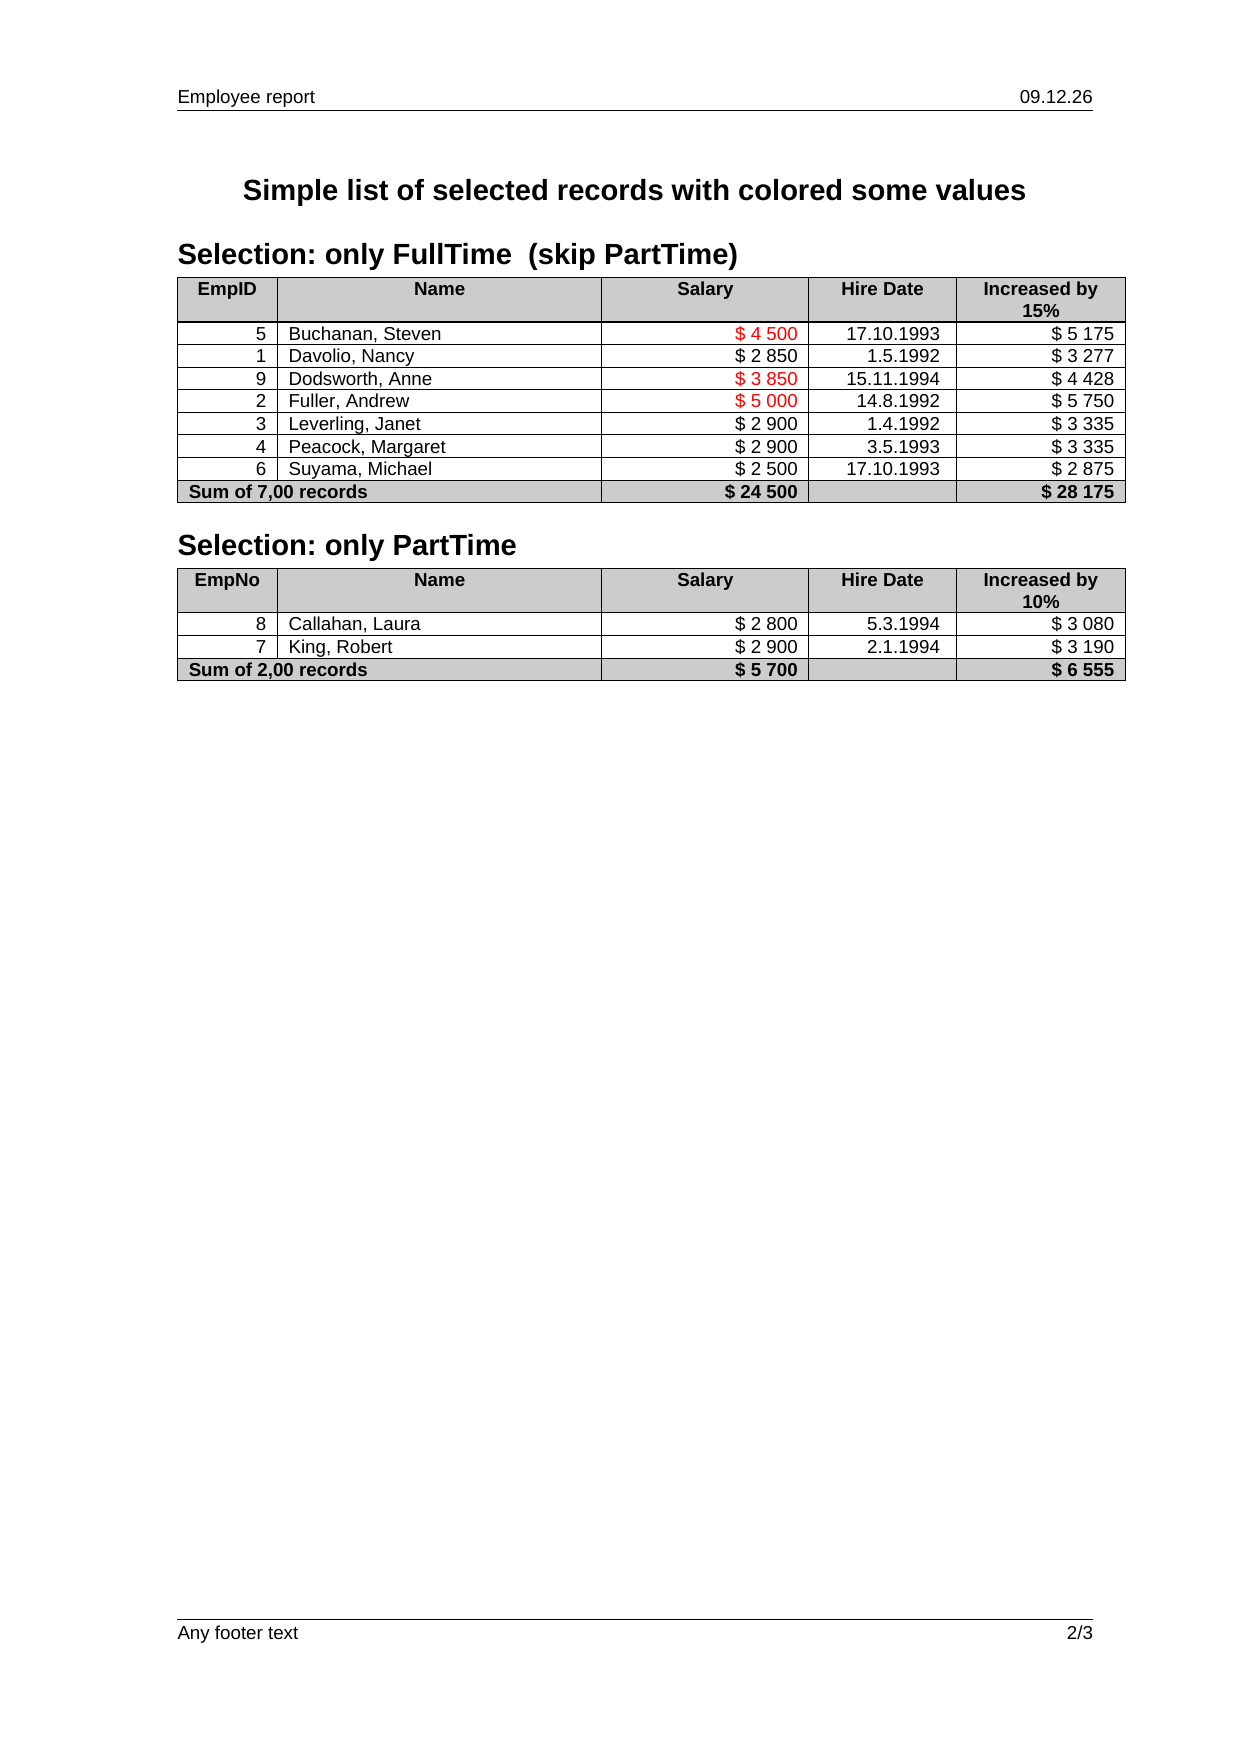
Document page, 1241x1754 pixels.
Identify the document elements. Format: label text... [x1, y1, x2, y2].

table_cell 5.3.1994 [809, 613, 956, 635]
table_cell 3.5.1993 [809, 435, 956, 457]
table_cell $ 3 850 [602, 368, 808, 389]
table_cell 9 [178, 368, 277, 389]
table_cell $ 2 900 [602, 636, 808, 657]
table_header Increased by 15% [957, 278, 1125, 321]
table_cell 3 [178, 413, 277, 434]
table_cell Peacock, Margaret [278, 435, 601, 457]
table_cell Sum of 2,00 records [178, 659, 601, 680]
table_cell Fuller, Andrew [278, 390, 601, 412]
table_cell $ 6 555 [957, 659, 1125, 680]
table_cell $ 4 428 [957, 368, 1125, 389]
table_cell 8 [178, 613, 277, 635]
table_cell $ 3 277 [957, 345, 1125, 367]
table_cell $ 3 335 [957, 435, 1125, 457]
table_cell Dodsworth, Anne [278, 368, 601, 389]
table_cell 17.10.1993 [809, 323, 956, 344]
table_cell Leverling, Janet [278, 413, 601, 434]
table_header Name [278, 278, 601, 321]
table_cell $ 2 800 [602, 613, 808, 635]
table_cell $ 2 500 [602, 458, 808, 479]
table_cell $ 3 080 [957, 613, 1125, 635]
table_cell Callahan, Laura [278, 613, 601, 635]
table_header Hire Date [809, 569, 956, 612]
table_cell $ 3 190 [957, 636, 1125, 657]
table_cell 2 [178, 390, 277, 412]
table_cell [809, 659, 956, 680]
table_cell 5 [178, 323, 277, 344]
table_header Salary [602, 569, 808, 612]
table_cell [809, 481, 956, 502]
table_cell King, Robert [278, 636, 601, 657]
table_cell $ 5 175 [957, 323, 1125, 344]
table_cell $ 3 335 [957, 413, 1125, 434]
table_cell 4 [178, 435, 277, 457]
table_cell 7 [178, 636, 277, 657]
subtitle Selection: only PartTime [177, 528, 1093, 562]
table_cell Suyama, Michael [278, 458, 601, 479]
table_cell Davolio, Nancy [278, 345, 601, 367]
table_cell $ 2 875 [957, 458, 1125, 479]
table_cell 2.1.1994 [809, 636, 956, 657]
table_cell $ 24 500 [602, 481, 808, 502]
table_cell $ 5 700 [602, 659, 808, 680]
table_cell 1.4.1992 [809, 413, 956, 434]
table_cell $ 4 500 [602, 323, 808, 344]
table_cell $ 2 850 [602, 345, 808, 367]
table_cell 15.11.1994 [809, 368, 956, 389]
table_cell 1 [178, 345, 277, 367]
table_cell $ 5 000 [602, 390, 808, 412]
table_cell Buchanan, Steven [278, 323, 601, 344]
table_header EmpNo [178, 569, 277, 612]
table_header Hire Date [809, 278, 956, 321]
table_cell 1.5.1992 [809, 345, 956, 367]
table_cell 6 [178, 458, 277, 479]
table_cell $ 2 900 [602, 435, 808, 457]
table_header Name [278, 569, 601, 612]
subtitle Simple list of selected records with colored some values [177, 173, 1093, 206]
table_header Salary [602, 278, 808, 321]
table_header Increased by 10% [957, 569, 1125, 612]
subtitle Selection: only FullTime (skip PartTime) [177, 237, 1093, 271]
table_cell $ 2 900 [602, 413, 808, 434]
table_header EmpID [178, 278, 277, 321]
table_cell $ 28 175 [957, 481, 1125, 502]
table_cell Sum of 7,00 records [178, 481, 601, 502]
table_cell $ 5 750 [957, 390, 1125, 412]
table_cell 17.10.1993 [809, 458, 956, 479]
table_cell 14.8.1992 [809, 390, 956, 412]
